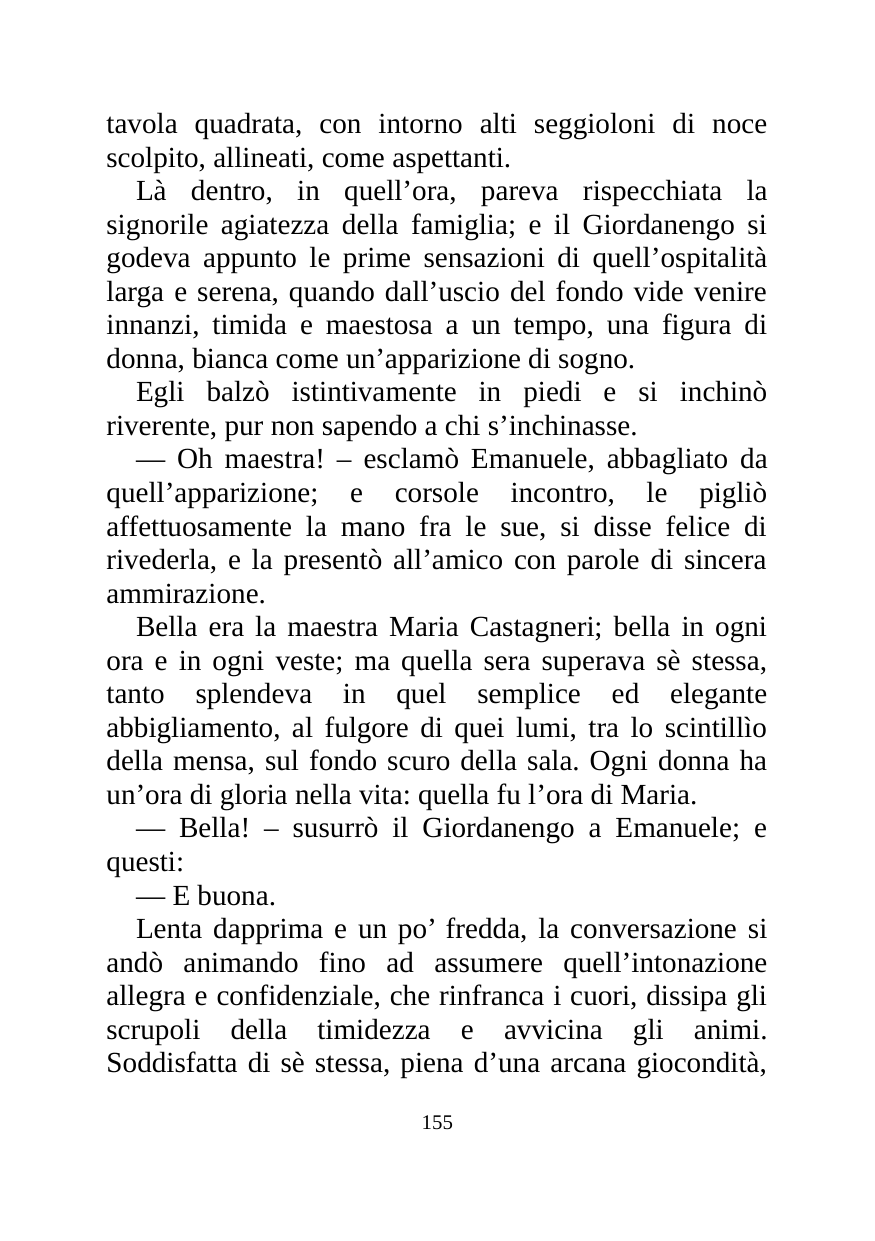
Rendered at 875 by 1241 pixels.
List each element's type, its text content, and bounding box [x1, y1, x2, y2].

text Bella era la maestra Maria Castagneri; bella in ogni ora e in ogni veste; ma quella sera superava sè stessa, tanto splendeva in quel semplice ed elegante abbigliamento, al fulgore di quei lumi, tra lo scintillìo della mensa, sul fondo scuro della sala. Ogni donna ha un’ora di gloria nella vita: quella fu l’ora di Maria. [106, 609, 768, 811]
text Lenta dapprima e un po’ fredda, la conversazione si andò animando fino ad assumere quell’intonazione allegra e confidenziale, che rinfranca i cuori, dissipa gli scrupoli della timidezza e avvicina gli animi. Soddisfatta di sè stessa, piena d’una arcana giocondità, [106, 911, 768, 1079]
text — Bella! – susurrò il Giordanengo a Emanuele; e questi: [106, 811, 768, 878]
text tavola quadrata, con intorno alti seggioloni di noce scolpito, allineati, come aspettanti. [106, 106, 768, 173]
text Egli balzò istintivamente in piedi e si inchinò riverente, pur non sapendo a chi s’inchinasse. [106, 374, 768, 442]
text Là dentro, in quell’ora, pareva rispecchiata la signorile agiatezza della famiglia; e il Giordanengo si godeva appunto le prime sensazioni di quell’ospitalità larga e serena, quando dall’uscio del fondo vide venire innanzi, timida e maestosa a un tempo, una figura di donna, bianca come un’apparizione di sogno. [106, 173, 768, 374]
text — E buona. [106, 878, 768, 911]
text — Oh maestra! – esclamò Emanuele, abbagliato da quell’apparizione; e corsole incontro, le pigliò affettuosamente la mano fra le sue, si disse felice di rivederla, e la presentò all’amico con parole di sincera ammirazione. [106, 442, 768, 609]
